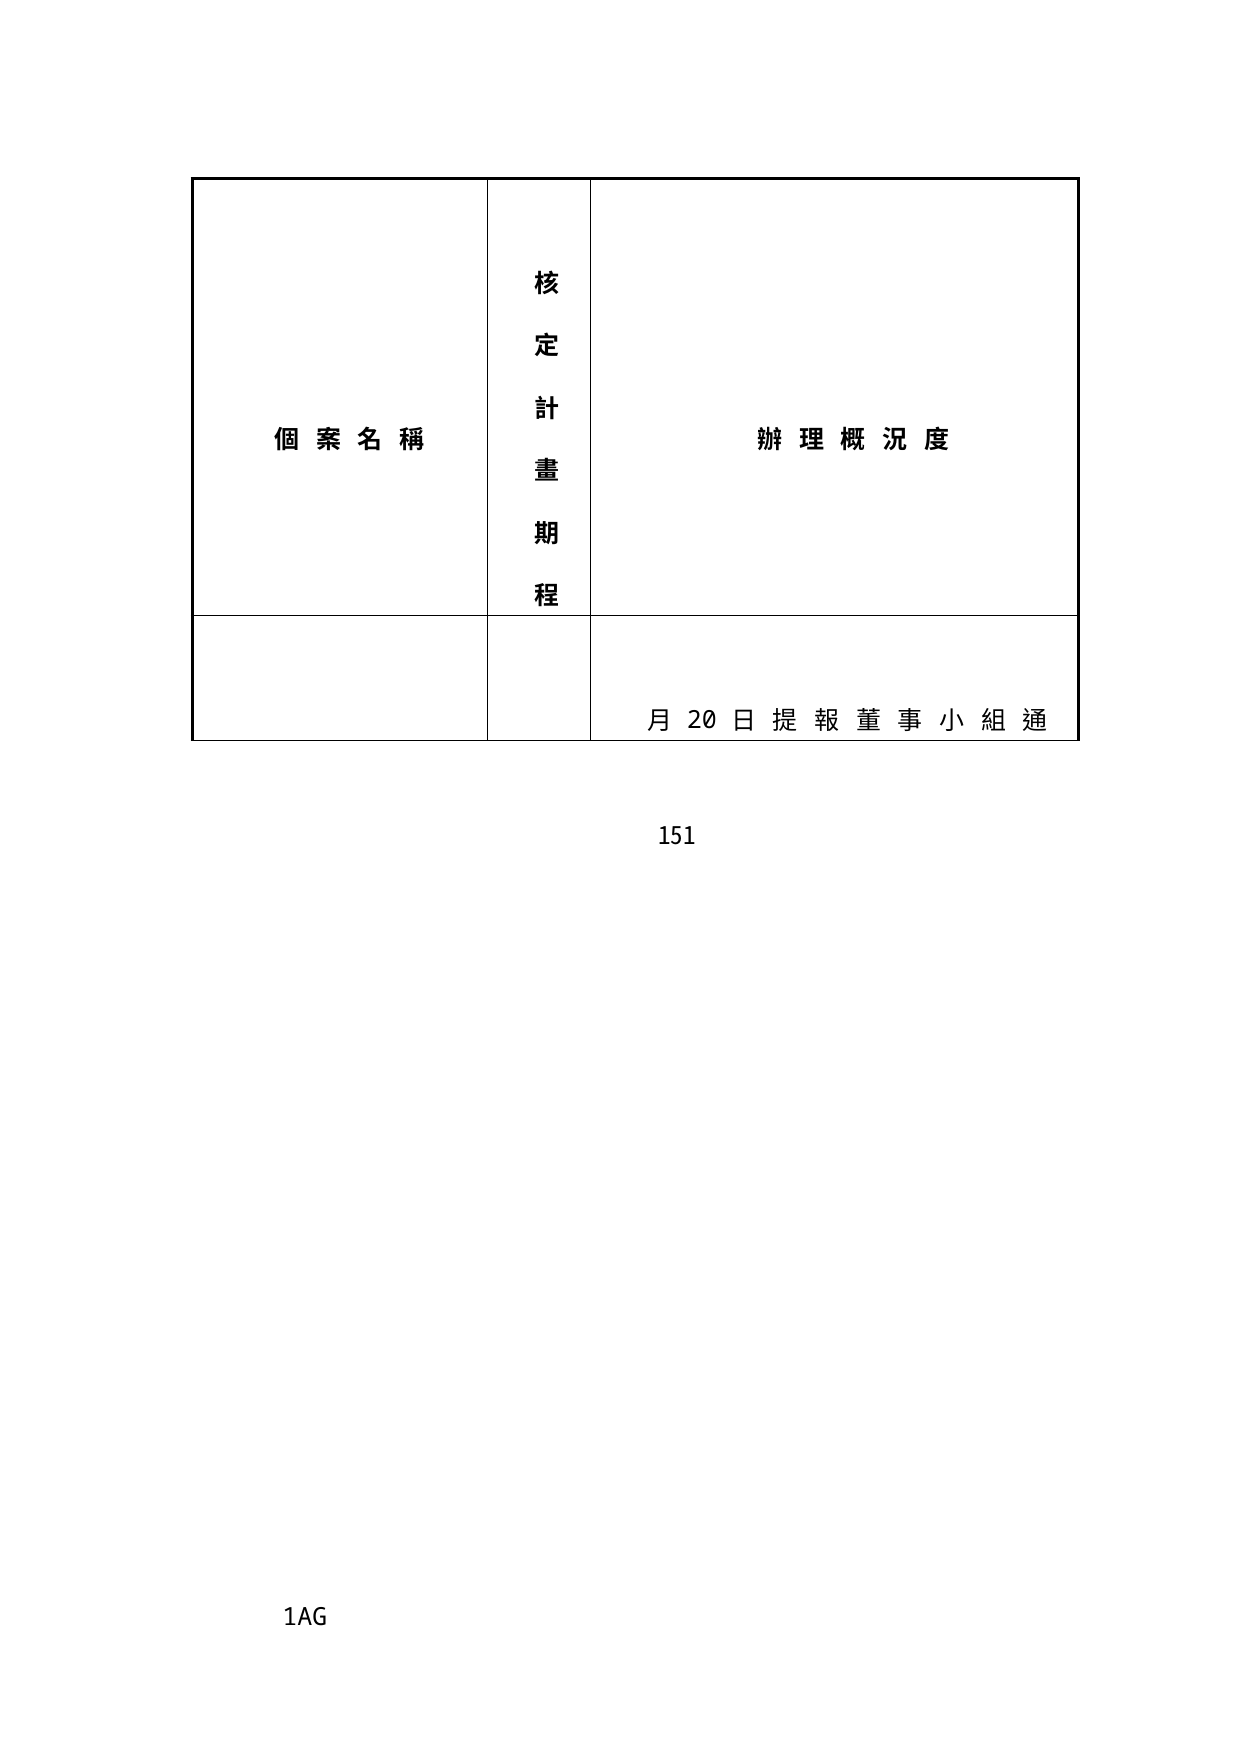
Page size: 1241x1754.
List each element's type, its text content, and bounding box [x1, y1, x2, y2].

table_cell 月20日提報董事小組通 [591, 616, 1077, 740]
table_cell [488, 616, 590, 740]
table_header 核定計畫期程 [488, 180, 590, 615]
table_header 個案名稱 [194, 180, 487, 615]
table_cell [194, 616, 487, 740]
table_header 辦理概況度 [591, 180, 1077, 615]
